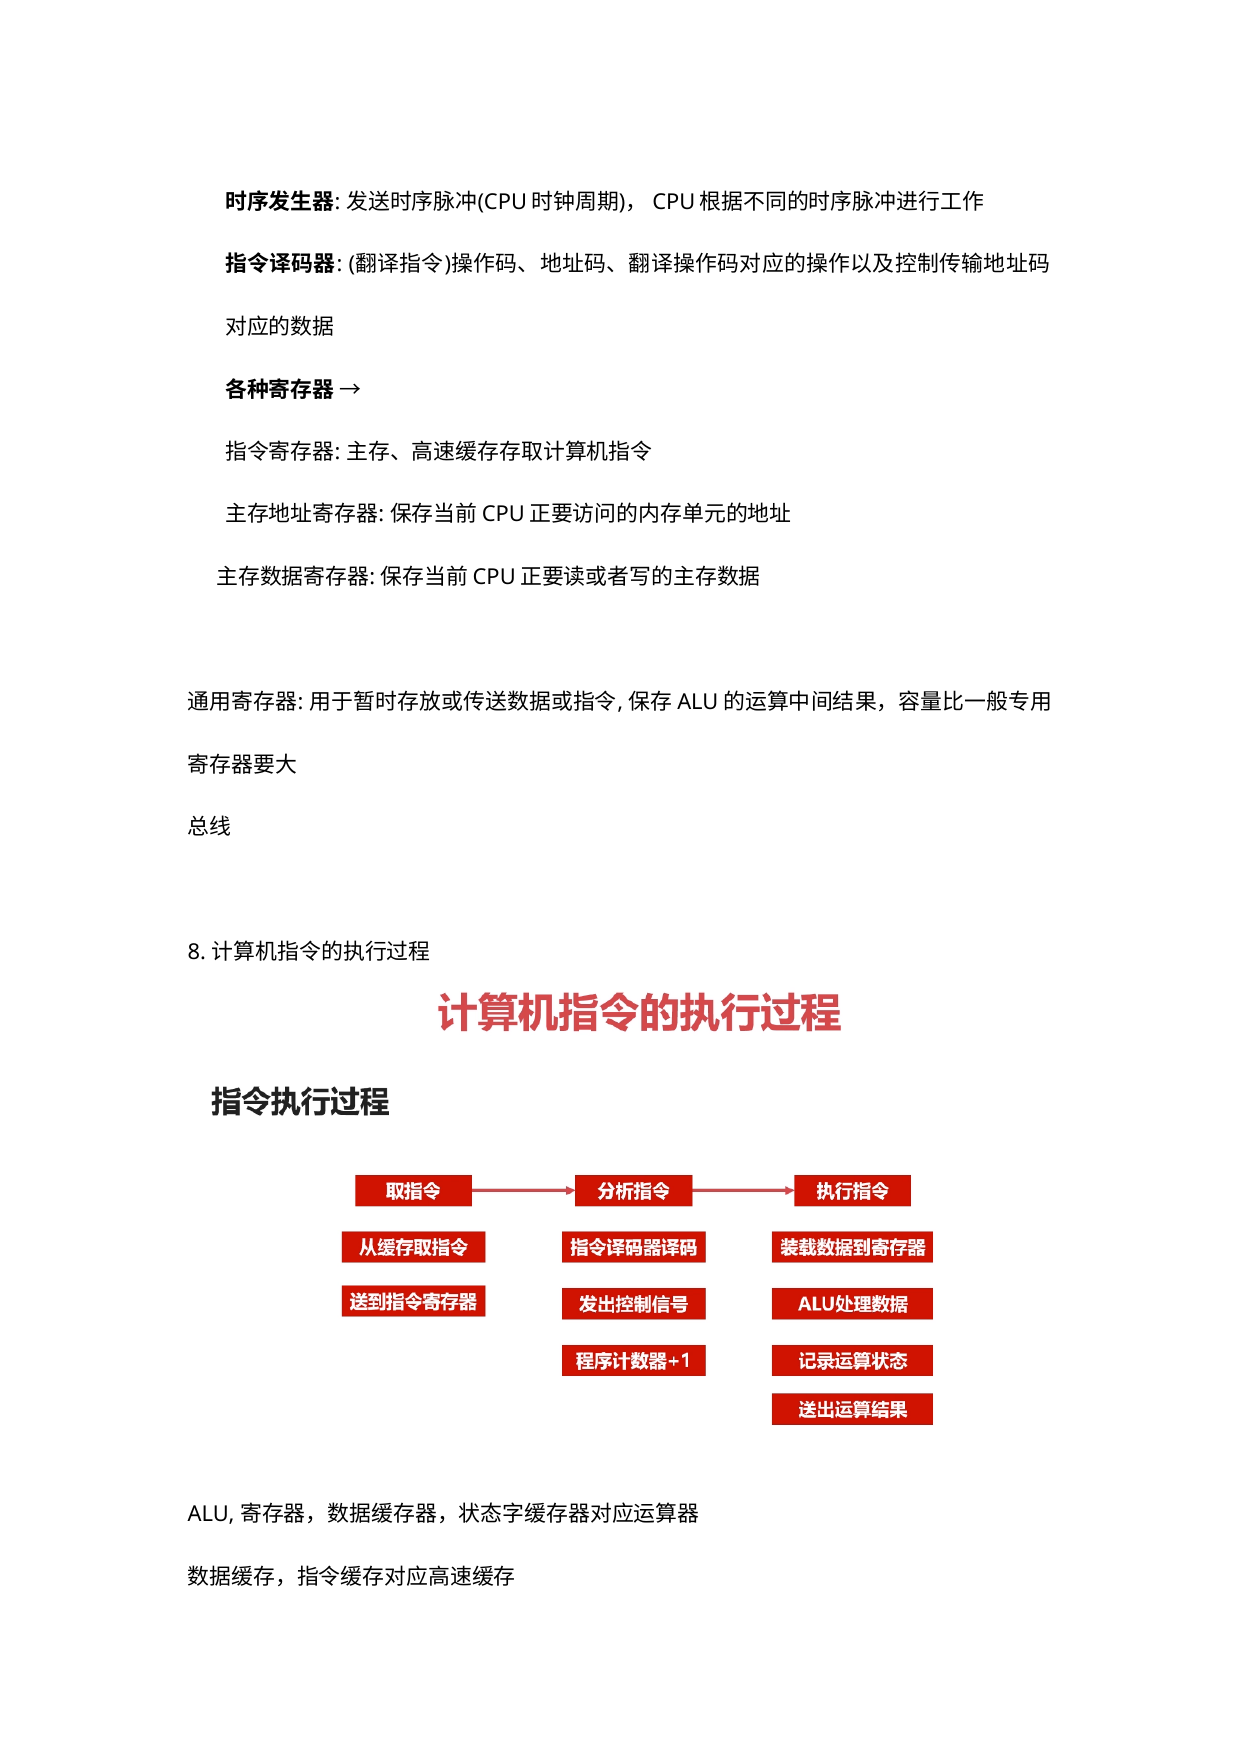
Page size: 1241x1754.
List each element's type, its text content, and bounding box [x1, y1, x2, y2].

text 指令译码器: (翻译指令)操作码、地址码、翻译操作码对应的操作以及控制传输地址码对应的数据 [225, 221, 1053, 346]
text 数据缓存，指令缓存对应高速缓存 [187, 1533, 1053, 1596]
text 主存地址寄存器: 保存当前CPU正要访问的内存单元的地址 [225, 471, 1053, 533]
text ALU, 寄存器，数据缓存器，状态字缓存器对应运算器 [187, 1444, 1053, 1533]
text 通用寄存器: 用于暂时存放或传送数据或指令, 保存ALU的运算中间结果，容量比一般专用寄存器要大 [187, 658, 1053, 783]
text 主存数据寄存器: 保存当前CPU正要读或者写的主存数据 [187, 533, 1053, 596]
text 8. 计算机指令的执行过程 [187, 908, 1053, 970]
text 总线 [187, 783, 1053, 846]
text 各种寄存器 → [225, 346, 1053, 408]
text 时序发生器: 发送时序脉冲(CPU时钟周期)， CPU根据不同的时序脉冲进行工作 [225, 158, 1053, 221]
text 指令寄存器: 主存、高速缓存存取计算机指令 [225, 408, 1053, 471]
